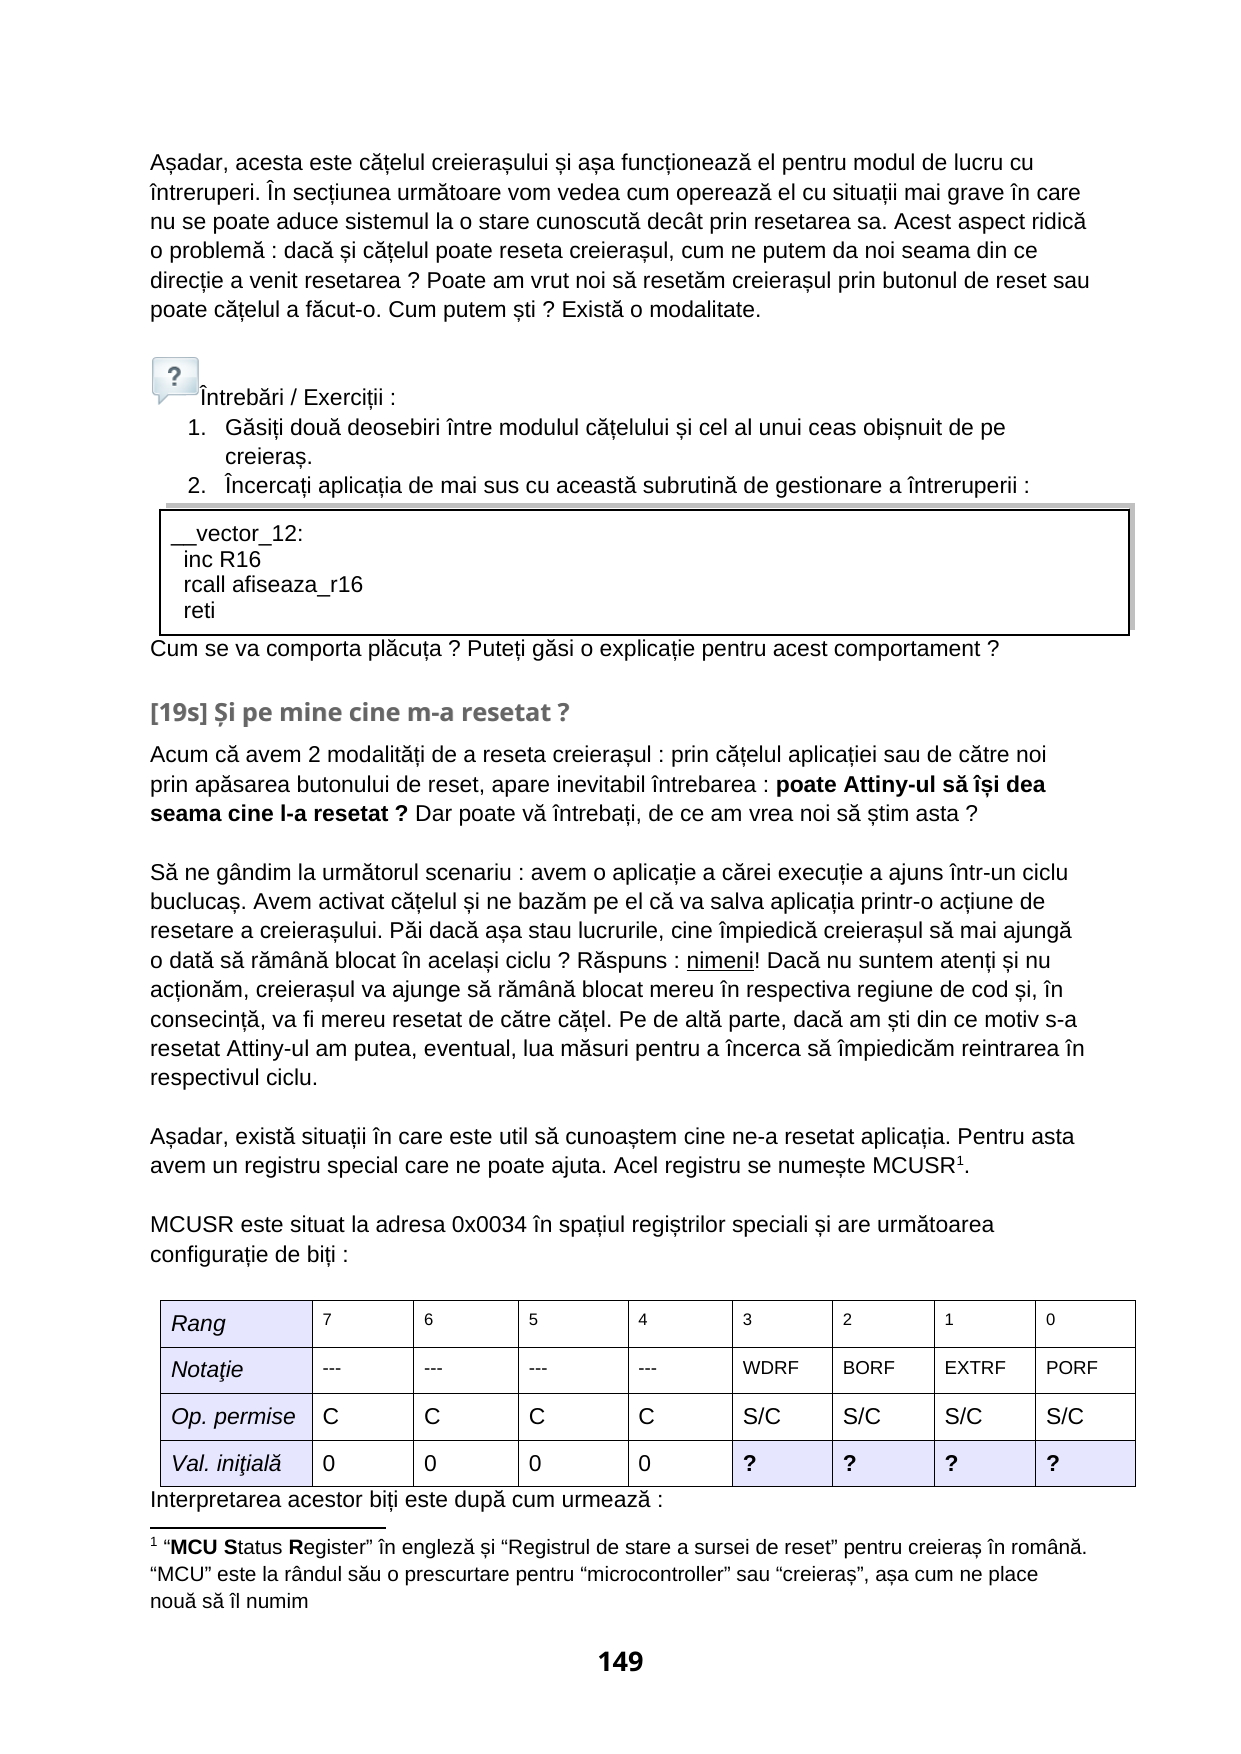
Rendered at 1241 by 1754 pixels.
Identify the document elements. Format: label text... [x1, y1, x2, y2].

table_header 1 [935, 1301, 1035, 1347]
text Așadar, există situații în care este util să cunoaștem cine ne-a resetat aplicația. Pentru asta avem un registru special care ne poate ajuta. Acel registru se numește MCUSR. [150, 1124, 1091, 1179]
table_cell PORF [1036, 1348, 1135, 1393]
table_cell 0 [629, 1441, 732, 1486]
text Acum că avem 2 modalități de a reseta creierașul : prin cățelul aplicației sau de către noi prin apăsarea butonului de reset, apare inevitabil întrebarea : poate Attiny-ul să își dea seama cine l-a resetat ? Dar poate vă întrebați, de ce am vrea noi să știm asta ? [150, 742, 1091, 826]
table_cell --- [414, 1348, 518, 1393]
text “MCU Status Register” în engleză și “Registrul de stare a sursei de reset” pentru creieraș în română. “MCU” este la rândul său o prescurtare pentru “microcontroller” sau “creieraș”, așa cum ne place nouă să îl numim [150, 1534, 1091, 1613]
table_cell S/C [1036, 1394, 1135, 1440]
table_cell --- [629, 1348, 732, 1393]
table_cell ? [935, 1441, 1035, 1486]
table_cell WDRF [733, 1348, 832, 1393]
table_header 2 [833, 1301, 934, 1347]
table_cell ? [733, 1441, 832, 1486]
table_cell Op. permise [161, 1394, 312, 1440]
table_cell 0 [313, 1441, 413, 1486]
text Cum se va comporta plăcuța ? Puteți găsi o explicație pentru acest comportament ? [150, 636, 1091, 662]
text Interpretarea acestor biți este după cum urmează : [150, 1486, 1091, 1512]
table_cell --- [519, 1348, 628, 1393]
text MCUSR este situat la adresa 0x0034 în spațiul regiștrilor speciali și are următoarea configurație de biți : [150, 1212, 1091, 1267]
table_cell S/C [833, 1394, 934, 1440]
table_cell BORF [833, 1348, 934, 1393]
table_cell 0 [519, 1441, 628, 1486]
text Întrebări / Exerciții : [150, 381, 1091, 411]
table_cell C [414, 1394, 518, 1440]
table_header 7 [313, 1301, 413, 1347]
table_cell S/C [733, 1394, 832, 1440]
table_cell C [313, 1394, 413, 1440]
list Încercați aplicația de mai sus cu această subrutină de gestionare a întreruperii : [187, 473, 1091, 499]
text Așadar, acesta este cățelul creierașului și așa funcționează el pentru modul de lucru cu întreruperi. În secțiunea următoare vom vedea cum operează el cu situații mai grave în care nu se poate aduce sistemul la o stare cunoscută decât prin resetarea sa. Acest aspect ridică o problemă : dacă și cățelul poate reseta creierașul, cum ne putem da noi seama din ce direcție a venit resetarea ? Poate am vrut noi să resetăm creierașul prin butonul de reset sau poate cățelul a făcut-o. Cum putem ști ? Există o modalitate. [150, 150, 1091, 322]
table_cell S/C [935, 1394, 1035, 1440]
picture [150, 355, 200, 406]
table_header Rang [161, 1301, 312, 1347]
table_cell 0 [414, 1441, 518, 1486]
table_cell C [519, 1394, 628, 1440]
list Găsiți două deosebiri între modulul cățelului și cel al unui ceas obișnuit de pe creieraș. [187, 414, 1091, 469]
table_header 4 [629, 1301, 732, 1347]
table_cell ? [1036, 1441, 1135, 1486]
table_header 5 [519, 1301, 628, 1347]
table_cell ? [833, 1441, 934, 1486]
table_header 6 [414, 1301, 518, 1347]
table_cell Notaţie [161, 1348, 312, 1393]
text Să ne gândim la următorul scenariu : avem o aplicație a cărei execuție a ajuns într-un ciclu buclucaș. Avem activat cățelul și ne bazăm pe el că va salva aplicația printr-o acțiune de resetare a creierașului. Păi dacă așa stau lucrurile, cine împiedică creierașul să mai ajungă o dată să rămână blocat în același ciclu ? Răspuns : nimeni! Dacă nu suntem atenți și nu acționăm, creierașul va ajunge să rămână blocat mereu în respectiva regiune de cod și, în consecință, va fi mereu resetat de către cățel. Pe de altă parte, dacă am ști din ce motiv s-a resetat Attiny-ul am putea, eventual, lua măsuri pentru a încerca să împiedicăm reintrarea în respectivul ciclu. [150, 859, 1091, 1091]
table_header 0 [1036, 1301, 1135, 1347]
table_header 3 [733, 1301, 832, 1347]
table_cell --- [313, 1348, 413, 1393]
subtitle [19s] Și pe mine cine m-a resetat ? [150, 694, 1091, 728]
table_cell C [629, 1394, 732, 1440]
table_cell Val. iniţială [161, 1441, 312, 1486]
table_header __vector_12: inc R16 rcall afiseaza_r16 reti [161, 511, 1128, 634]
table_cell EXTRF [935, 1348, 1035, 1393]
